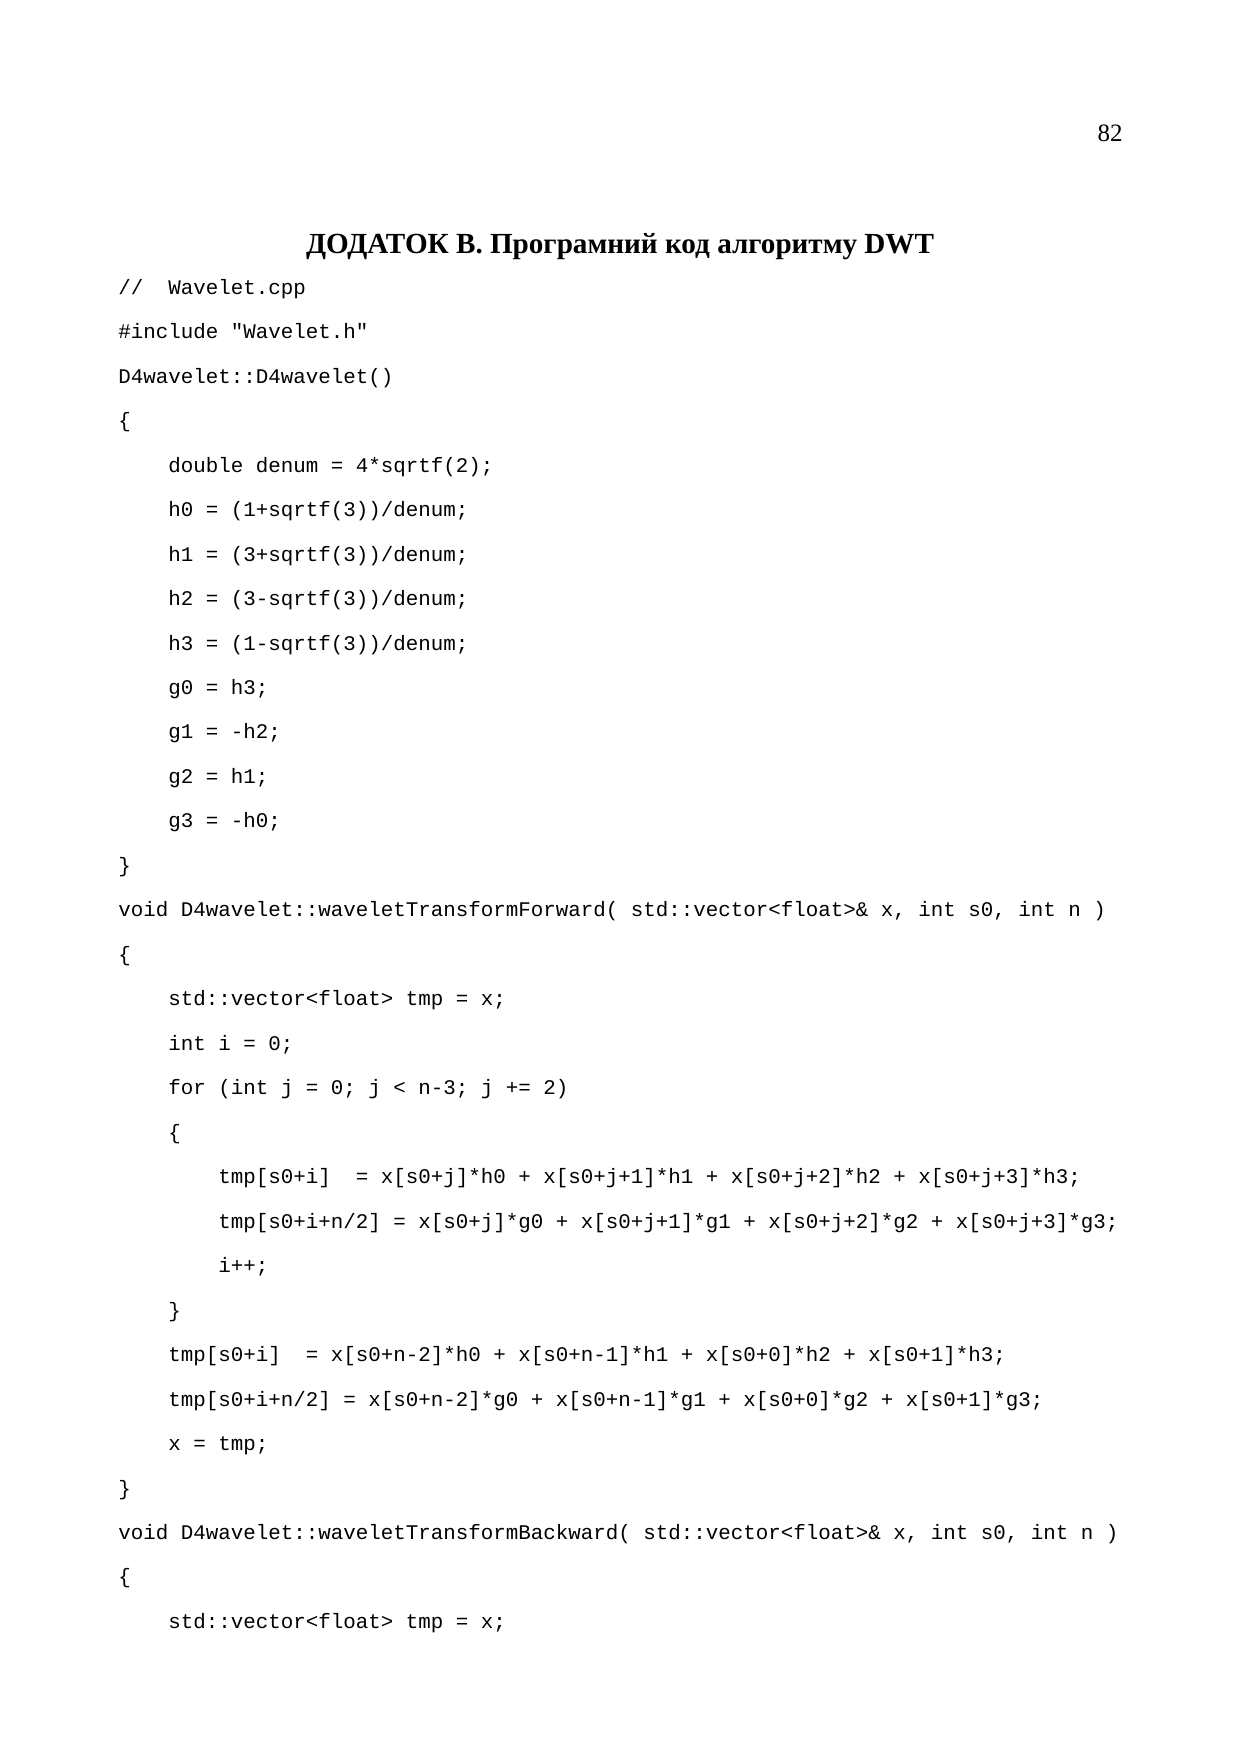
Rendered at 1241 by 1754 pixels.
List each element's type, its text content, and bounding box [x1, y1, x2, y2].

text tmp[s0+i] = x[s0+n-2]*h0 + x[s0+n-1]*h1 + x[s0+0]*h2 + x[s0+1]*h3; [118, 1344, 1122, 1368]
text #include "Wavelet.h" [118, 321, 1122, 345]
text tmp[s0+i] = x[s0+j]*h0 + x[s0+j+1]*h1 + x[s0+j+2]*h2 + x[s0+j+3]*h3; [118, 1166, 1122, 1190]
text g0 = h3; [118, 677, 1122, 701]
text for (int j = 0; j < n-3; j += 2) [118, 1077, 1122, 1101]
text D4wavelet::D4wavelet() [118, 366, 1122, 389]
text } [118, 1478, 1122, 1501]
text g2 = h1; [118, 766, 1122, 789]
text { [118, 1567, 1122, 1590]
text void D4wavelet::waveletTransformForward( std::vector<float>& x, int s0, int n ) [118, 899, 1122, 923]
text void D4wavelet::waveletTransformBackward( std::vector<float>& x, int s0, int n ) [118, 1522, 1122, 1546]
text int i = 0; [118, 1033, 1122, 1056]
text double denum = 4*sqrtf(2); [118, 454, 1122, 478]
text x = tmp; [118, 1433, 1122, 1457]
text // Wavelet.cpp [118, 277, 1122, 300]
text { [118, 410, 1122, 434]
text std::vector<float> tmp = x; [118, 1611, 1122, 1635]
text } [118, 855, 1122, 878]
text tmp[s0+i+n/2] = x[s0+j]*g0 + x[s0+j+1]*g1 + x[s0+j+2]*g2 + x[s0+j+3]*g3; [118, 1211, 1122, 1234]
text g1 = -h2; [118, 721, 1122, 745]
text tmp[s0+i+n/2] = x[s0+n-2]*g0 + x[s0+n-1]*g1 + x[s0+0]*g2 + x[s0+1]*g3; [118, 1389, 1122, 1412]
text { [118, 1122, 1122, 1145]
text std::vector<float> tmp = x; [118, 988, 1122, 1012]
text h2 = (3-sqrtf(3))/denum; [118, 588, 1122, 612]
text i++; [118, 1255, 1122, 1279]
text h1 = (3+sqrtf(3))/denum; [118, 543, 1122, 567]
subtitle ДОДАТОК В. Програмний код алгоритму DWT [118, 226, 1122, 260]
text } [118, 1300, 1122, 1323]
text h3 = (1-sqrtf(3))/denum; [118, 632, 1122, 656]
text { [118, 944, 1122, 967]
text g3 = -h0; [118, 810, 1122, 834]
text h0 = (1+sqrtf(3))/denum; [118, 499, 1122, 523]
